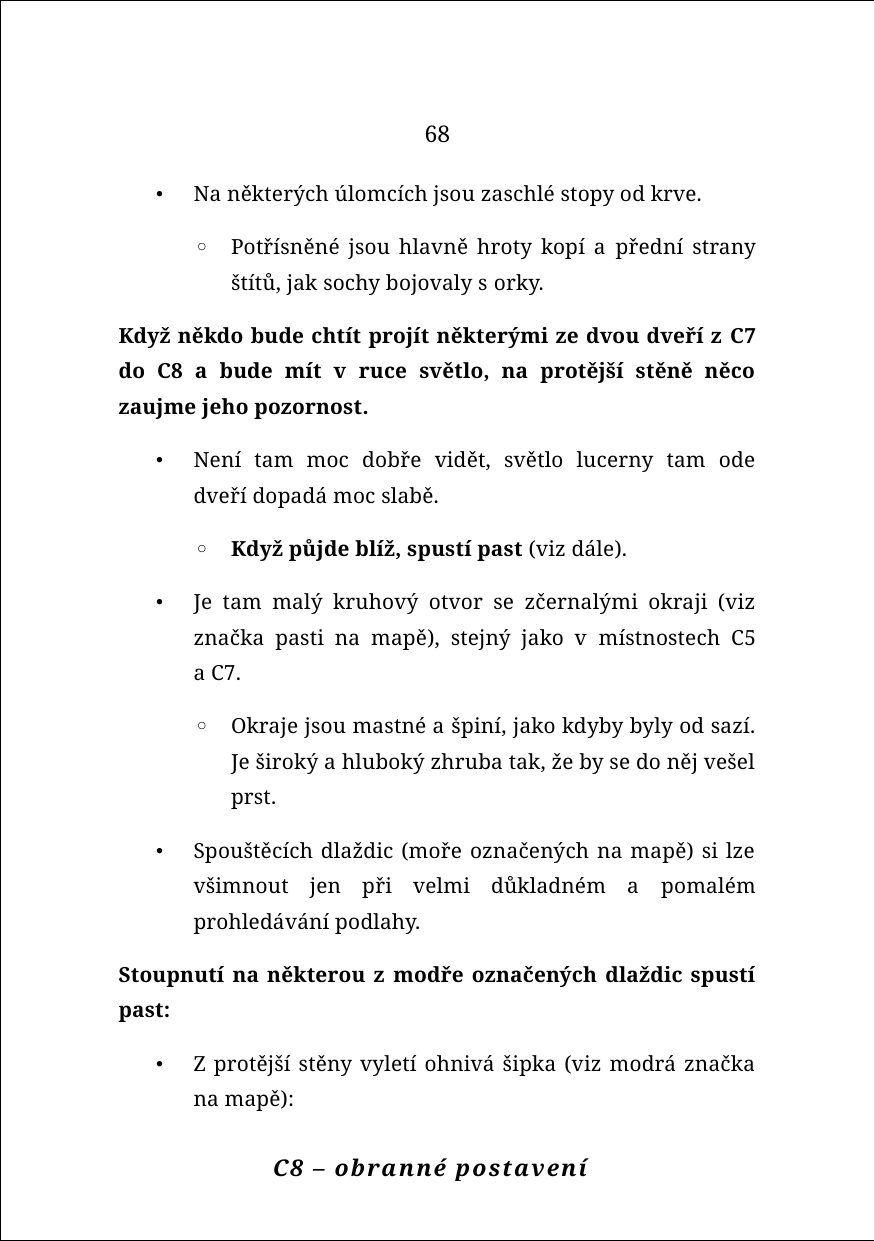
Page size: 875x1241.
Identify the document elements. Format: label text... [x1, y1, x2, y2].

list Na některých úlomcích jsou zaschlé stopy od krve. [156, 179, 756, 207]
list Je tam malý kruhový otvor se zčernalými okraji (viz značka pasti na mapě), stejný jako v⁠ místnostech C5 a⁠ C7. [156, 587, 756, 687]
list Okraje jsou mastné a⁠ špiní, jako kdyby byly od sazí. Je široký a⁠ hluboký zhruba tak, že by se do něj vešel prst. [193, 711, 756, 811]
list Není tam moc dobře vidět, světlo lucerny tam ode dveří dopadá moc slabě. [156, 445, 756, 509]
list Potřísněné jsou hlavně hroty kopí a⁠ přední strany štítů, jak sochy bojovaly s⁠ orky. [193, 232, 756, 296]
list Když půjde blíž, spustí past (viz dále). [193, 534, 756, 562]
list Z⁠ protější stěny vyletí ohnivá šipka (viz modrá značka na mapě): [156, 1049, 756, 1113]
text Když někdo bude chtít projít některými ze dvou dveří z⁠ C7 do C8 a⁠ bude mít v⁠ ruce světlo, na protější stěně něco zaujme jeho pozornost. [118, 321, 756, 420]
text Stoupnutí na některou z⁠ modře označených dlaždic spustí past: [118, 960, 756, 1024]
list Spouštěcích dlaždic (moře označených na mapě) si lze všimnout jen při velmi důkladném a⁠ pomalém prohledávání podlahy. [156, 836, 756, 935]
